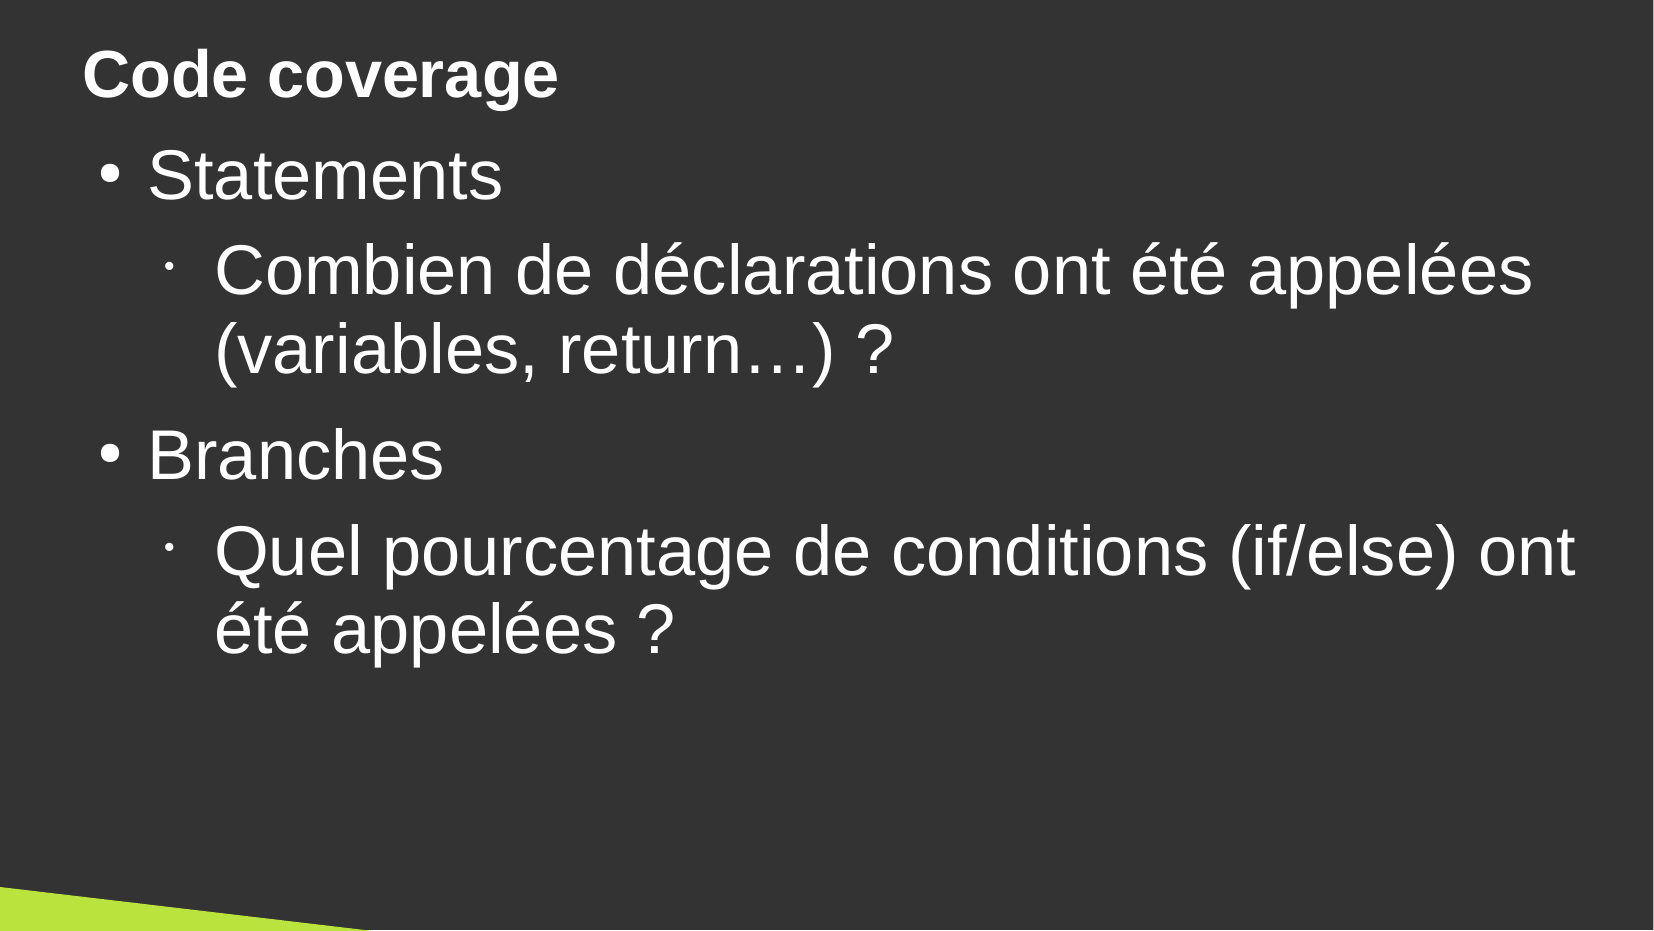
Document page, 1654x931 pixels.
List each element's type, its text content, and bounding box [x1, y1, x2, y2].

list Statements Combien de déclarations ont été appelées (variables, return…) ? Branches Quel pourcentage de conditions (if/else) ont été appelées ? [80, 135, 1619, 674]
title Code coverage [82, 37, 1571, 112]
text_box [0, 887, 374, 931]
